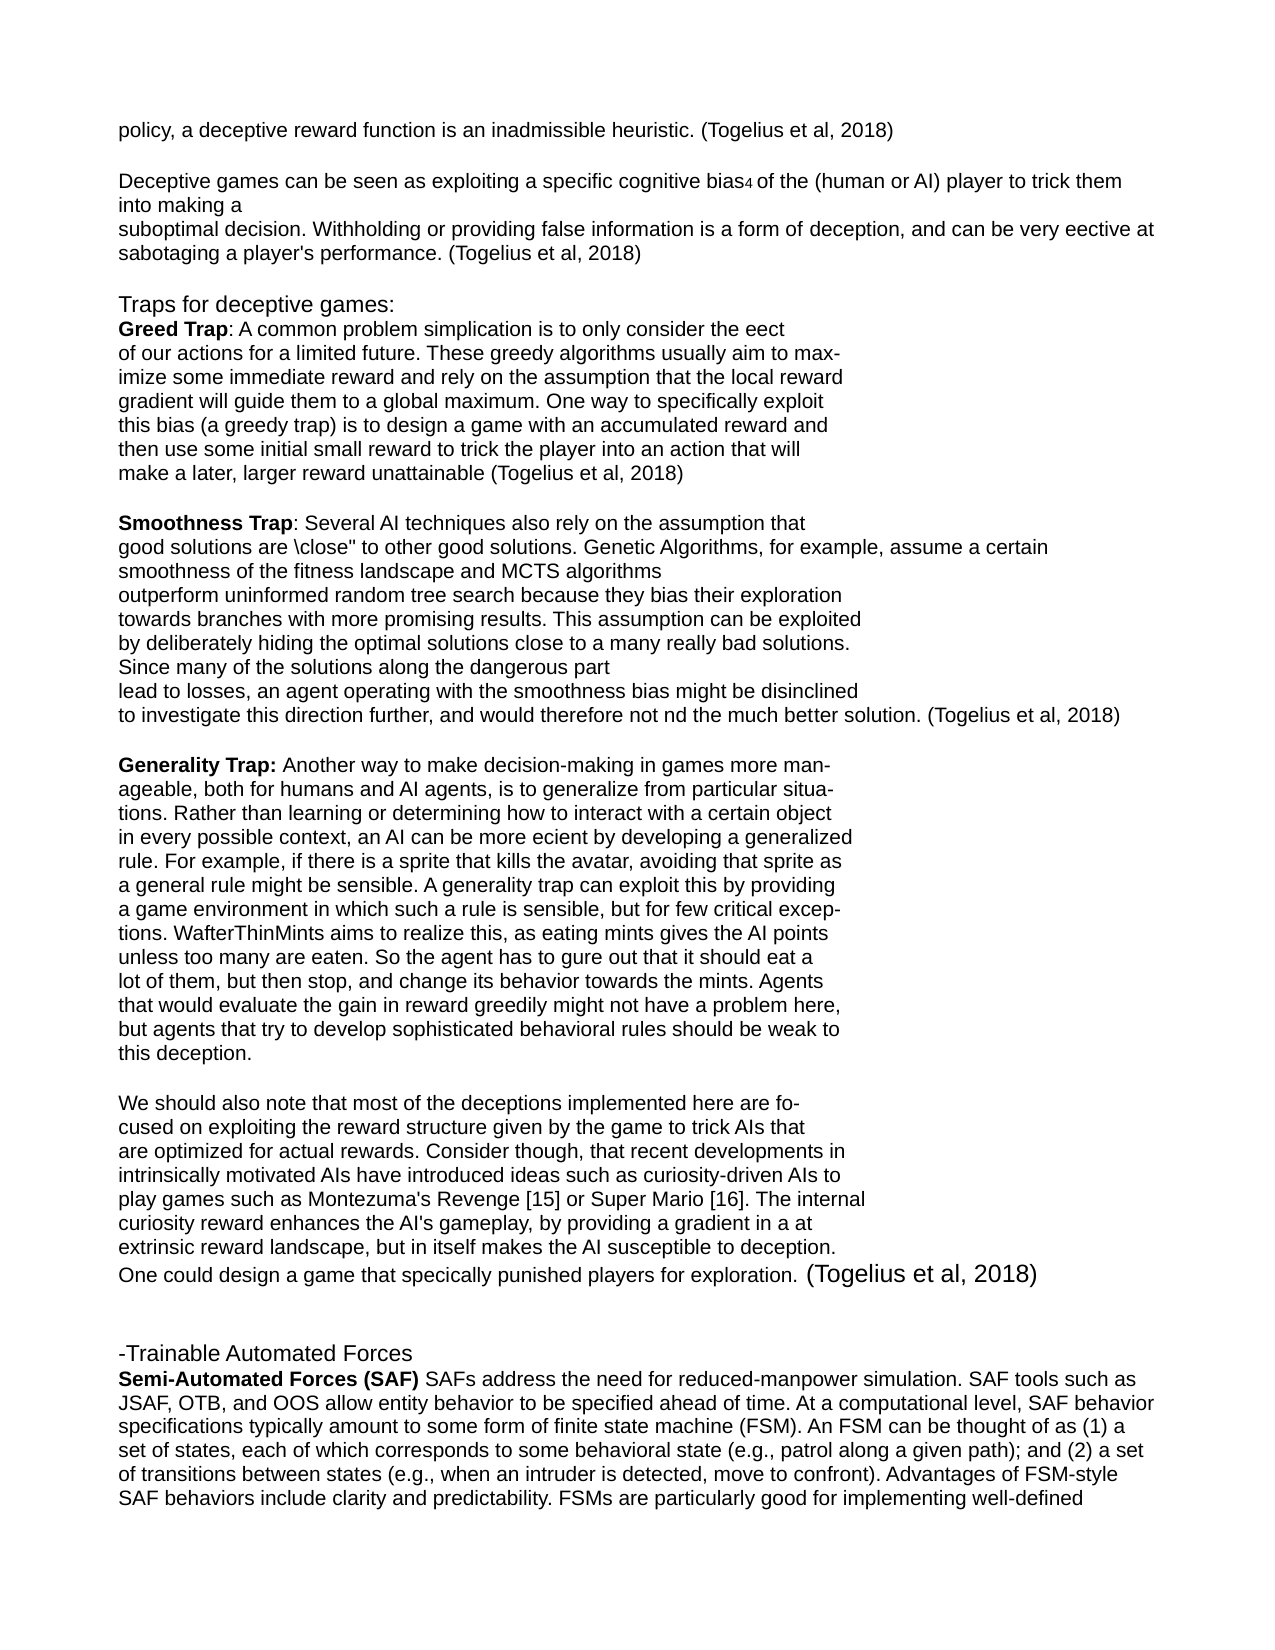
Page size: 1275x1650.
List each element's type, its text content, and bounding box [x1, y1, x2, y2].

text Deceptive games can be seen as exploiting a specific cognitive bias4 of the (human or AI) player to trick them into making a [118, 168, 1157, 216]
text rule. For example, if there is a sprite that kills the avatar, avoiding that sprite as [118, 849, 1157, 873]
text lead to losses, an agent operating with the smoothness bias might be disinclined [118, 679, 1157, 703]
text of our actions for a limited future. These greedy algorithms usually aim to max- [118, 341, 1157, 365]
text extrinsic reward landscape, but in itself makes the AI susceptible to deception. [118, 1234, 1157, 1258]
text Smoothness Trap: Several AI techniques also rely on the assumption that [118, 511, 1157, 535]
text cused on exploiting the reward structure given by the game to trick AIs that [118, 1115, 1157, 1139]
text that would evaluate the gain in reward greedily might not have a problem here, [118, 993, 1157, 1017]
text Since many of the solutions along the dangerous part [118, 655, 1157, 679]
text tions. Rather than learning or determining how to interact with a certain object [118, 801, 1157, 825]
text Traps for deceptive games: [118, 291, 1157, 317]
text unless too many are eaten. So the agent has to gure out that it should eat a [118, 945, 1157, 969]
text One could design a game that specically punished players for exploration. (Togelius et al, 2018) [118, 1258, 1157, 1287]
text Generality Trap: Another way to make decision-making in games more man- [118, 753, 1157, 777]
text Greed Trap: A common problem simplication is to only consider the eect [118, 317, 1157, 341]
text tions. WafterThinMints aims to realize this, as eating mints gives the AI points [118, 921, 1157, 945]
text gradient will guide them to a global maximum. One way to specifically exploit [118, 389, 1157, 413]
text -Trainable Automated Forces [118, 1340, 1157, 1366]
text this deception. [118, 1041, 1157, 1064]
text outperform uninformed random tree search because they bias their exploration [118, 583, 1157, 607]
text lot of them, but then stop, and change its behavior towards the mints. Agents [118, 969, 1157, 993]
text suboptimal decision. Withholding or providing false information is a form of deception, and can be very eective at sabotaging a player's performance. (Togelius et al, 2018) [118, 216, 1157, 264]
text intrinsically motivated AIs have introduced ideas such as curiosity-driven AIs to [118, 1163, 1157, 1187]
text by deliberately hiding the optimal solutions close to a many really bad solutions. [118, 631, 1157, 655]
text towards branches with more promising results. This assumption can be exploited [118, 607, 1157, 631]
text a general rule might be sensible. A generality trap can exploit this by providing [118, 873, 1157, 897]
text imize some immediate reward and rely on the assumption that the local reward [118, 365, 1157, 389]
text are optimized for actual rewards. Consider though, that recent developments in [118, 1139, 1157, 1163]
text Semi-Automated Forces (SAF) SAFs address the need for reduced-manpower simulation. SAF tools such as JSAF, OTB, and OOS allow entity behavior to be specified ahead of time. At a computational level, SAF behavior specifications typically amount to some form of finite state machine (FSM). An FSM can be thought of as (1) a set of states, each of which corresponds to some behavioral state (e.g., patrol along a given path); and (2) a set of transitions between states (e.g., when an intruder is detected, move to confront). Advantages of FSM-style SAF behaviors include clarity and predictability. FSMs are particularly good for implementing well-defined [118, 1366, 1157, 1510]
text to investigate this direction further, and would therefore not nd the much better solution. (Togelius et al, 2018) [118, 703, 1157, 727]
text curiosity reward enhances the AI's gameplay, by providing a gradient in a at [118, 1211, 1157, 1234]
text ageable, both for humans and AI agents, is to generalize from particular situa- [118, 777, 1157, 801]
text a game environment in which such a rule is sensible, but for few critical excep- [118, 897, 1157, 921]
text this bias (a greedy trap) is to design a game with an accumulated reward and [118, 413, 1157, 437]
text We should also note that most of the deceptions implemented here are fo- [118, 1091, 1157, 1115]
text policy, a deceptive reward function is an inadmissible heuristic. (Togelius et al, 2018) [118, 118, 1157, 142]
text good solutions are \close" to other good solutions. Genetic Algorithms, for example, assume a certain smoothness of the fitness landscape and MCTS algorithms [118, 535, 1157, 583]
text make a later, larger reward unattainable (Togelius et al, 2018) [118, 461, 1157, 485]
text in every possible context, an AI can be more ecient by developing a generalized [118, 825, 1157, 849]
text play games such as Montezuma's Revenge [15] or Super Mario [16]. The internal [118, 1187, 1157, 1211]
text but agents that try to develop sophisticated behavioral rules should be weak to [118, 1017, 1157, 1041]
text then use some initial small reward to trick the player into an action that will [118, 437, 1157, 461]
